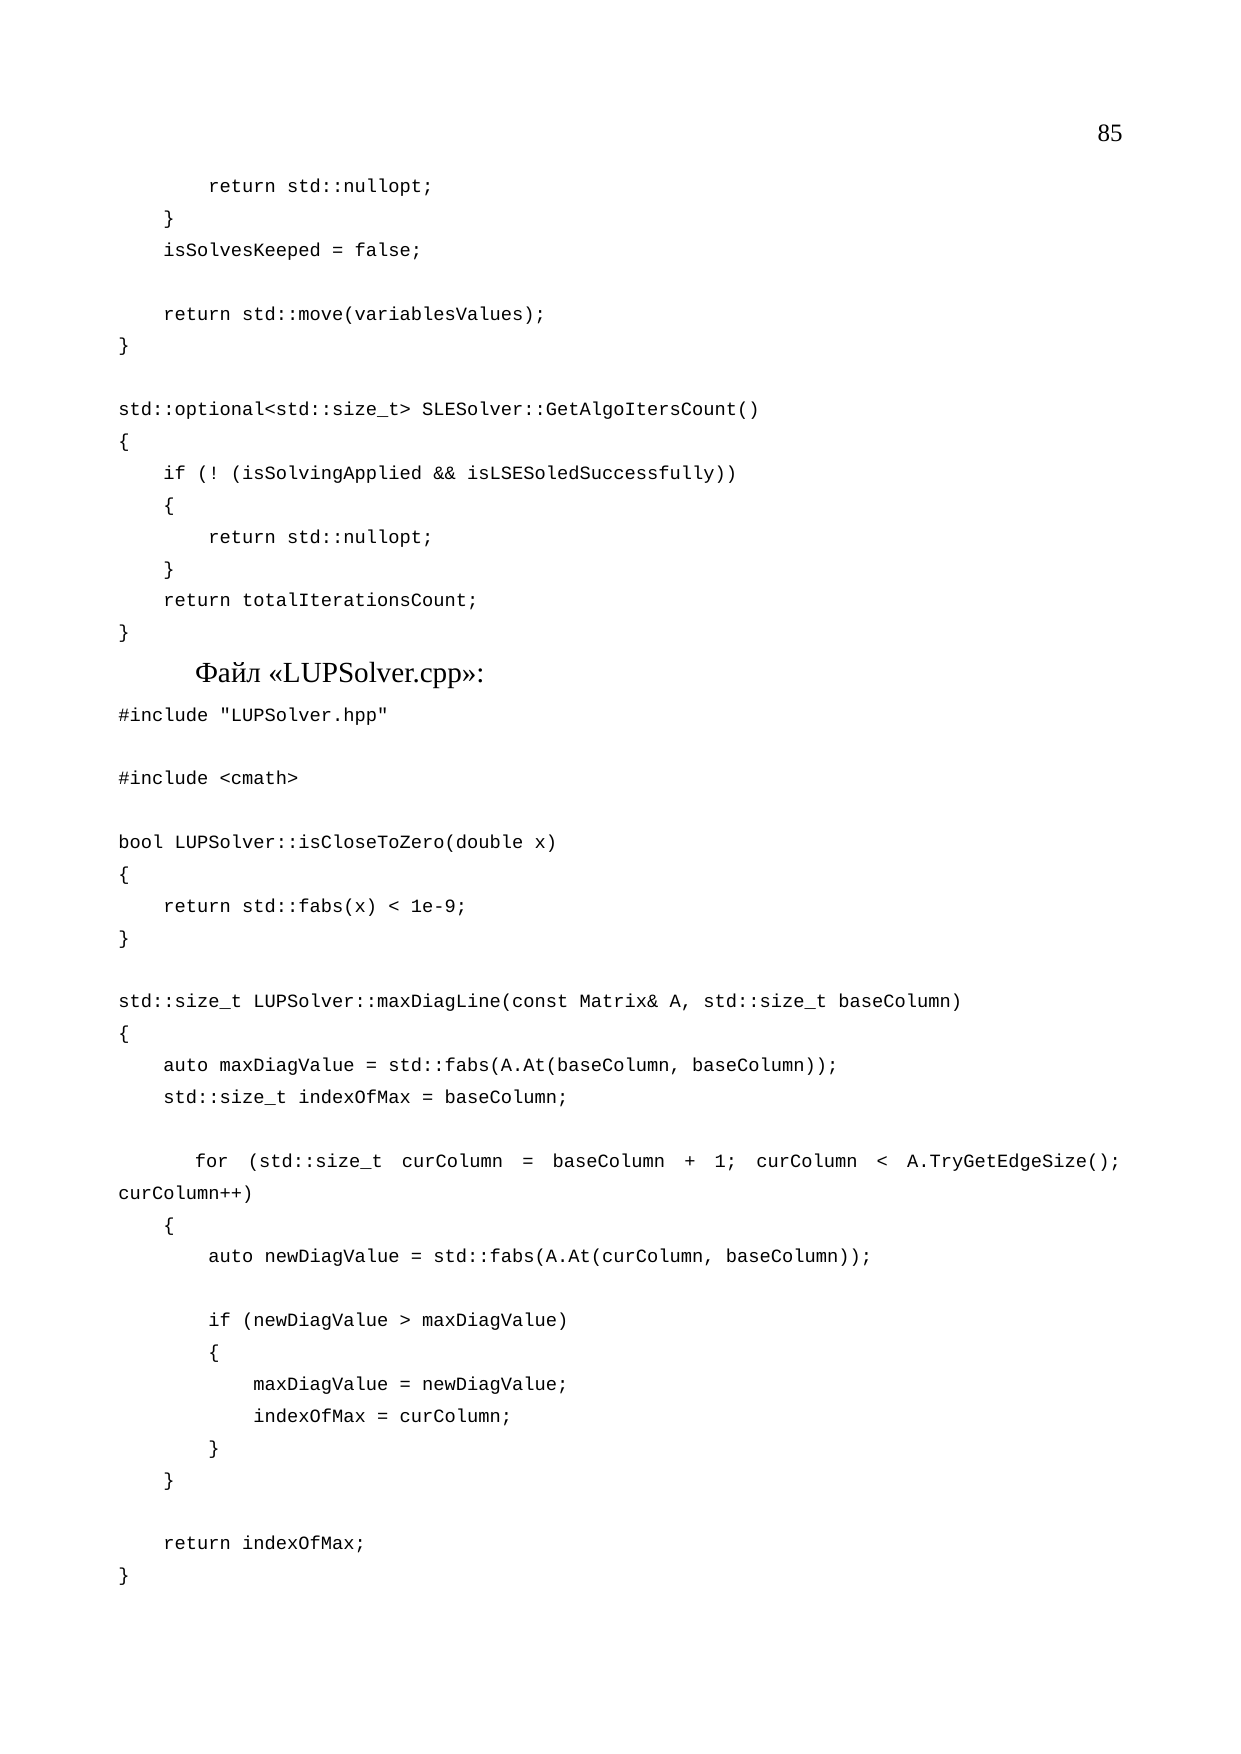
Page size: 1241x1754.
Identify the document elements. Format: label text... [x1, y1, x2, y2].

text std::size_t LUPSolver::maxDiagLine(const Matrix& A, std::size_t baseColumn) [118, 992, 1122, 1013]
text return std::nullopt; [118, 177, 1122, 198]
text return std::nullopt; [118, 527, 1122, 549]
text } [118, 336, 1122, 357]
text { [118, 1024, 1122, 1045]
text if (! (isSolvingApplied && isLSESoledSuccessfully)) [118, 464, 1122, 485]
text std::optional<std::size_t> SLESolver::GetAlgoItersCount() [118, 400, 1122, 421]
text auto newDiagValue = std::fabs(A.At(curColumn, baseColumn)); [118, 1247, 1122, 1268]
text return indexOfMax; [118, 1534, 1122, 1555]
text auto maxDiagValue = std::fabs(A.At(baseColumn, baseColumn)); [118, 1056, 1122, 1077]
text std::size_t indexOfMax = baseColumn; [118, 1088, 1122, 1109]
text } [118, 209, 1122, 230]
text { [118, 1215, 1122, 1237]
text indexOfMax = curColumn; [118, 1407, 1122, 1428]
text Файл «LUPSolver.cpp»: [118, 655, 1122, 688]
text { [118, 865, 1122, 886]
text bool LUPSolver::isCloseToZero(double x) [118, 833, 1122, 854]
text maxDiagValue = newDiagValue; [118, 1375, 1122, 1396]
text return totalIterationsCount; [118, 591, 1122, 612]
text #include "LUPSolver.hpp" [118, 705, 1122, 727]
text #include <cmath> [118, 769, 1122, 790]
text { [118, 1343, 1122, 1364]
text { [118, 432, 1122, 453]
text return std::fabs(x) < 1e-9; [118, 897, 1122, 918]
text { [118, 496, 1122, 517]
text } [118, 928, 1122, 950]
text for (std::size_t curColumn = baseColumn + 1; curColumn < A.TryGetEdgeSize(); curColumn++) [118, 1152, 1122, 1205]
text } [118, 1438, 1122, 1460]
text return std::move(variablesValues); [118, 304, 1122, 326]
text if (newDiagValue > maxDiagValue) [118, 1311, 1122, 1332]
text } [118, 1470, 1122, 1492]
text } [118, 559, 1122, 581]
text isSolvesKeeped = false; [118, 241, 1122, 262]
text } [118, 623, 1122, 644]
text } [118, 1566, 1122, 1587]
